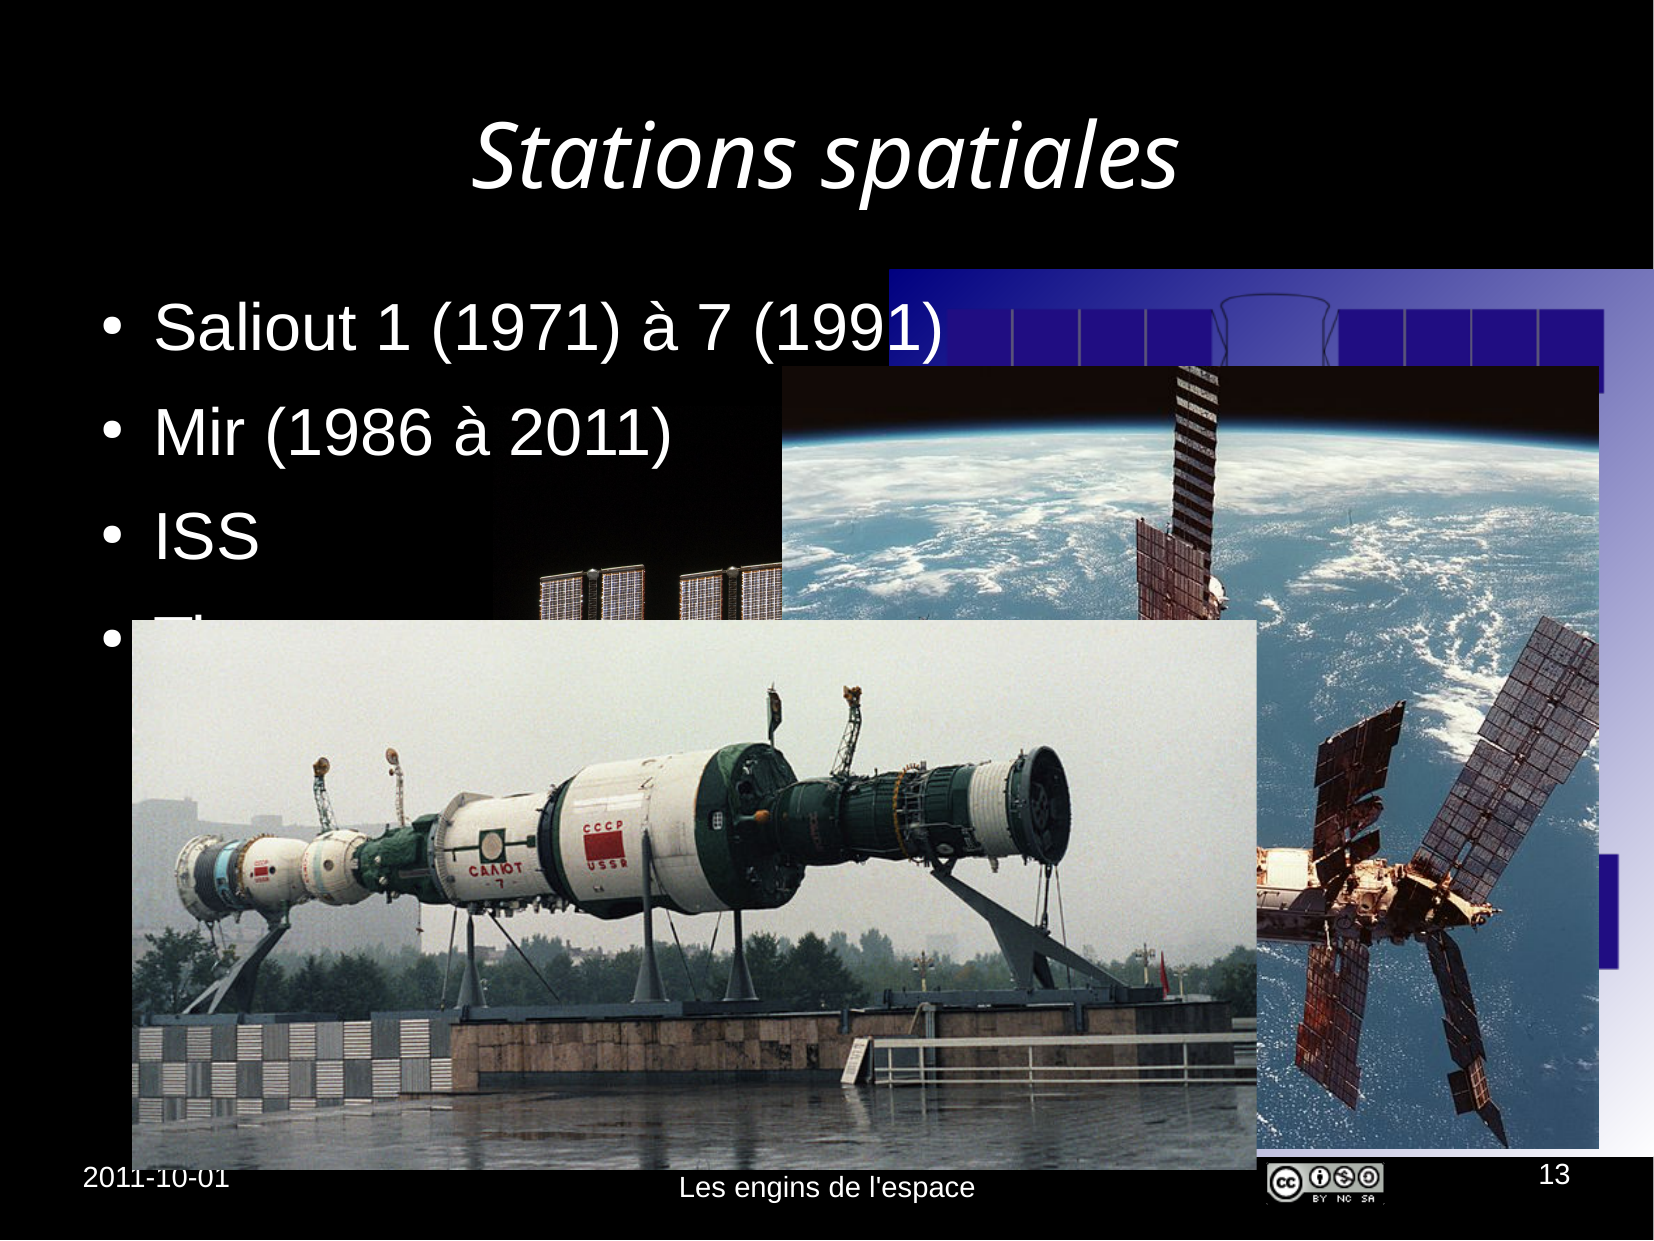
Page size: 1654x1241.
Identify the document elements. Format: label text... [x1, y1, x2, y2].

title Stations spatiales [82, 56, 1571, 250]
picture [1266, 1162, 1385, 1205]
picture [132, 269, 1654, 1170]
list Saliout 1 (1971) à 7 (1991) Mir (1986 à 2011) ISS Tiangong [82, 290, 1571, 1109]
